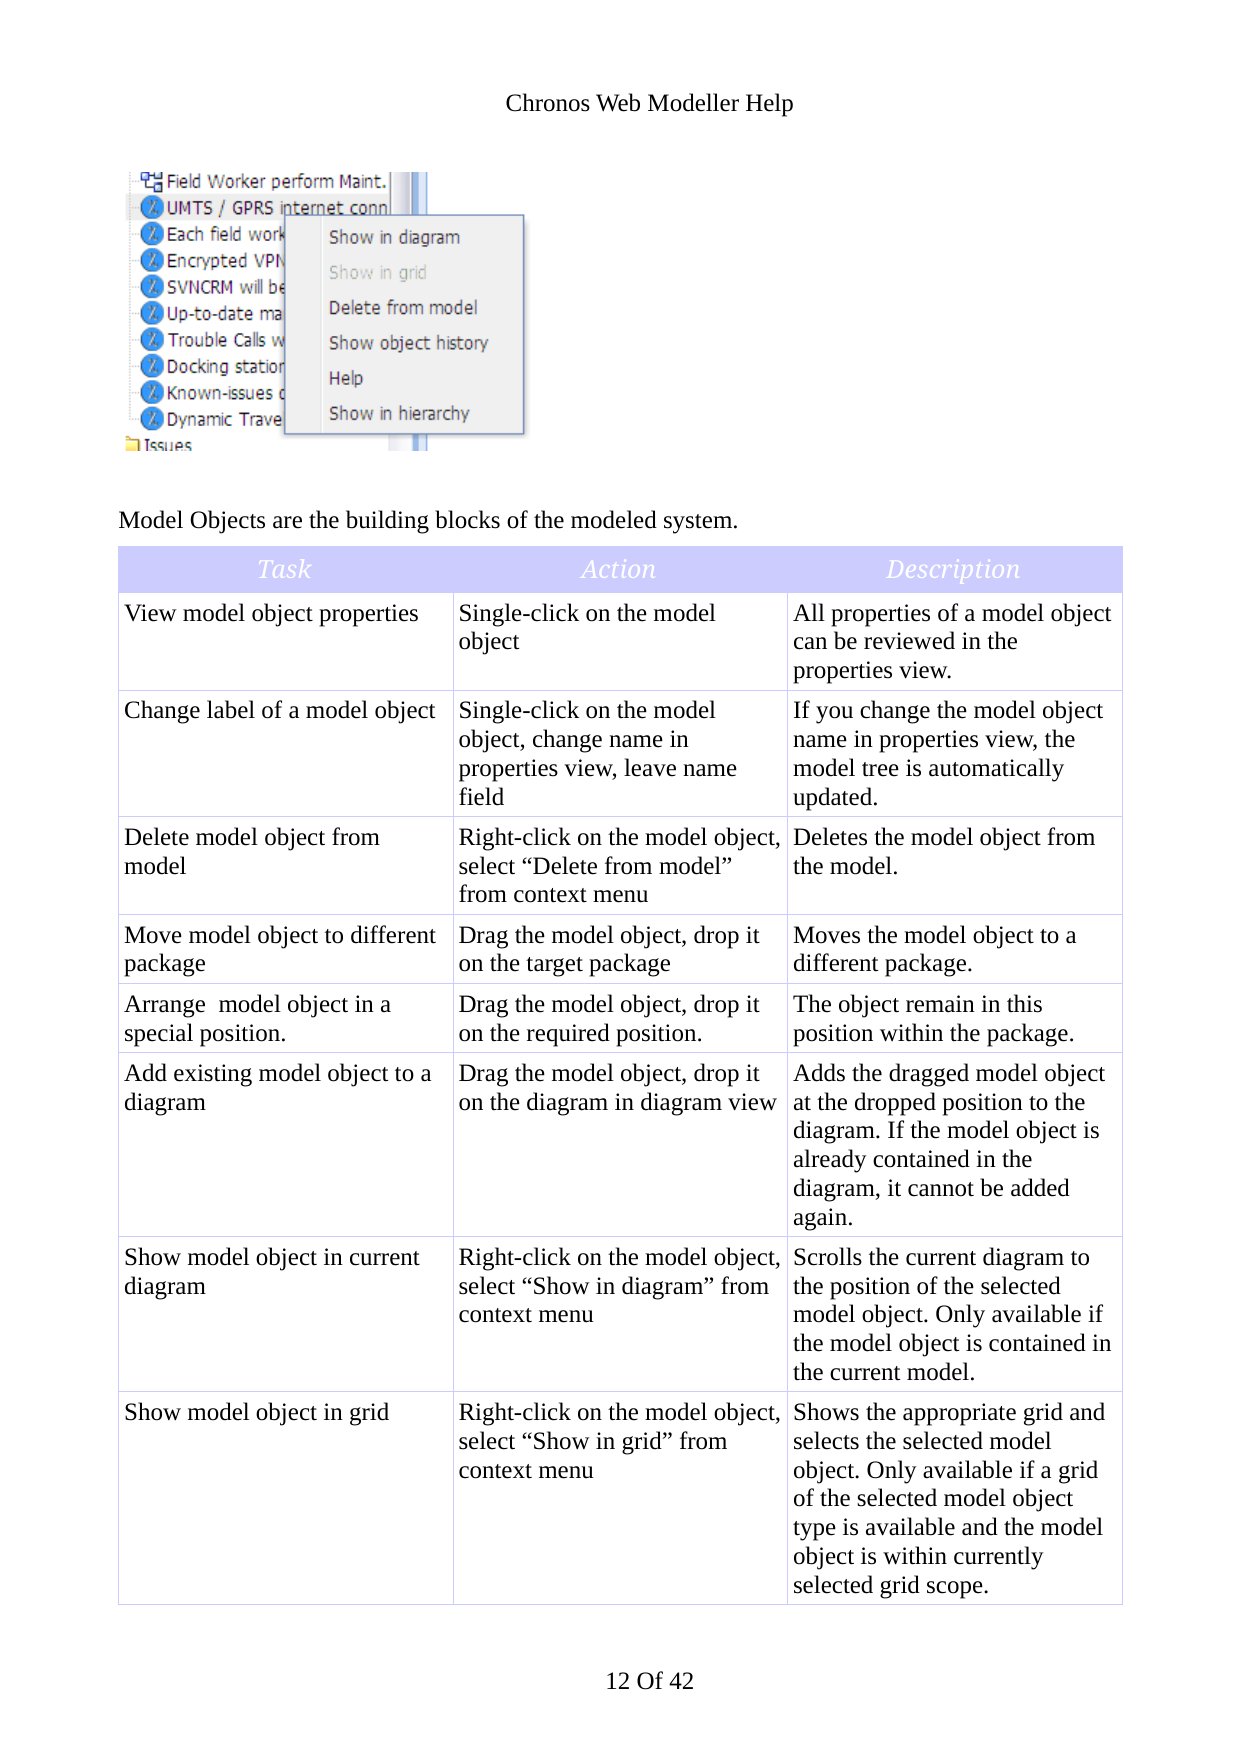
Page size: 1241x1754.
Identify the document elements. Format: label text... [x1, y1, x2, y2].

table_cell Scrolls the current diagram to the position of the selected model object. Only available if the model object is contained in the current model. [788, 1237, 1122, 1391]
table_cell Change label of a model object [119, 691, 453, 816]
table_header Action [454, 547, 787, 592]
text Model Objects are the building blocks of the modeled system. [118, 505, 1181, 534]
table_cell All properties of a model object can be reviewed in the properties view. [788, 593, 1122, 689]
table_cell Show model object in grid [119, 1392, 453, 1604]
table_cell Move model object to different package [119, 915, 453, 983]
table_cell Show model object in current diagram [119, 1237, 453, 1391]
table_header Task [119, 547, 453, 592]
table_cell Shows the appropriate grid and selects the selected model object. Only available if a grid of the selected model object type is available and the model object is within currently selected grid scope. [788, 1392, 1122, 1604]
table_cell Add existing model object to a diagram [119, 1053, 453, 1236]
table_cell Drag the model object, drop it on the diagram in diagram view [454, 1053, 787, 1236]
table_cell Right-click on the model object, select “Show in grid” from context menu [454, 1392, 787, 1604]
table_cell If you change the model object name in properties view, the model tree is automatically updated. [788, 691, 1122, 816]
table_cell The object remain in this position within the package. [788, 984, 1122, 1052]
table_cell Right-click on the model object, select “Show in diagram” from context menu [454, 1237, 787, 1391]
table_cell View model object properties [119, 593, 453, 689]
table_cell Drag the model object, drop it on the target package [454, 915, 787, 983]
table_cell Deletes the model object from the model. [788, 817, 1122, 914]
table_cell Adds the dragged model object at the dropped position to the diagram. If the model object is already contained in the diagram, it cannot be added again. [788, 1053, 1122, 1236]
table_cell Right-click on the model object, select “Delete from model” from context menu [454, 817, 787, 914]
table_header Description [788, 547, 1122, 592]
table_cell Moves the model object to a different package. [788, 915, 1122, 983]
table_cell Delete model object from model [119, 817, 453, 914]
table_cell Single-click on the model object [454, 593, 787, 689]
table_cell Drag the model object, drop it on the required position. [454, 984, 787, 1052]
table_cell Arrange model object in a special position. [119, 984, 453, 1052]
table_cell Single-click on the model object, change name in properties view, leave name field [454, 691, 787, 816]
